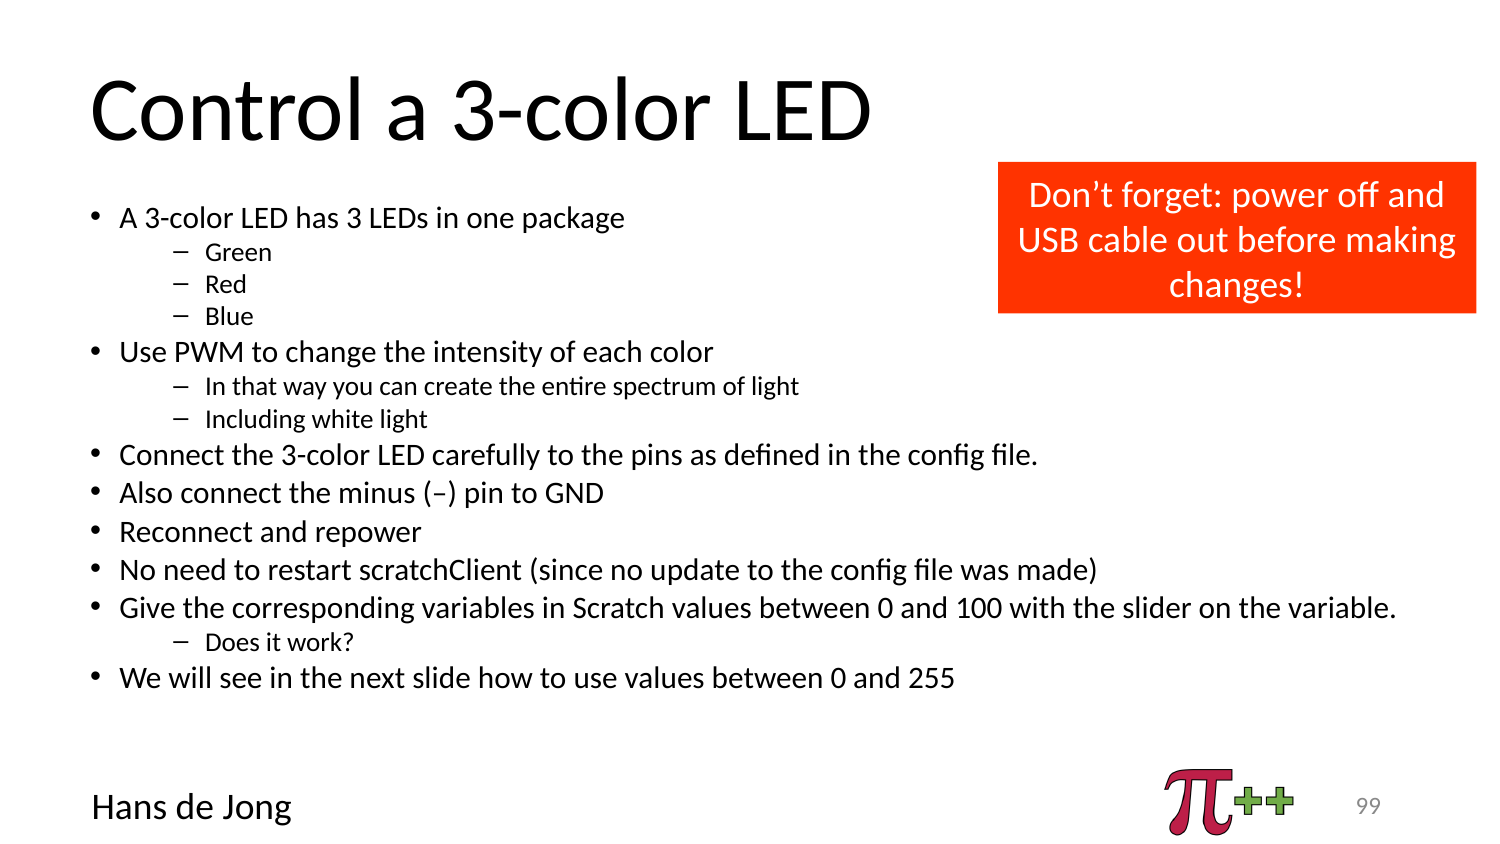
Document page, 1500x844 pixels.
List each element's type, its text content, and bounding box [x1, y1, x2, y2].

text_box 99 [1340, 782, 1426, 827]
title Control a 3-color LED [75, 33, 1426, 175]
list A 3-color LED has 3 LEDs in one package Green Red Blue Use PWM to change the intensity of each color In that way you can create the entire spectrum of light Including white light Connect the 3-color LED carefully to the pins as defined in the config file. Also connect the minus (–) pin to GND Reconnect and repower No need to restart scratchClient (since no update to the config file was made) Give the corresponding variables in Scratch values between 0 and 100 with the slider on the variable. Does it work? We will see in the next slide how to use values between 0 and 255 [75, 196, 1426, 754]
text_box Don’t forget: power off and USB cable out before making changes! [998, 161, 1477, 314]
